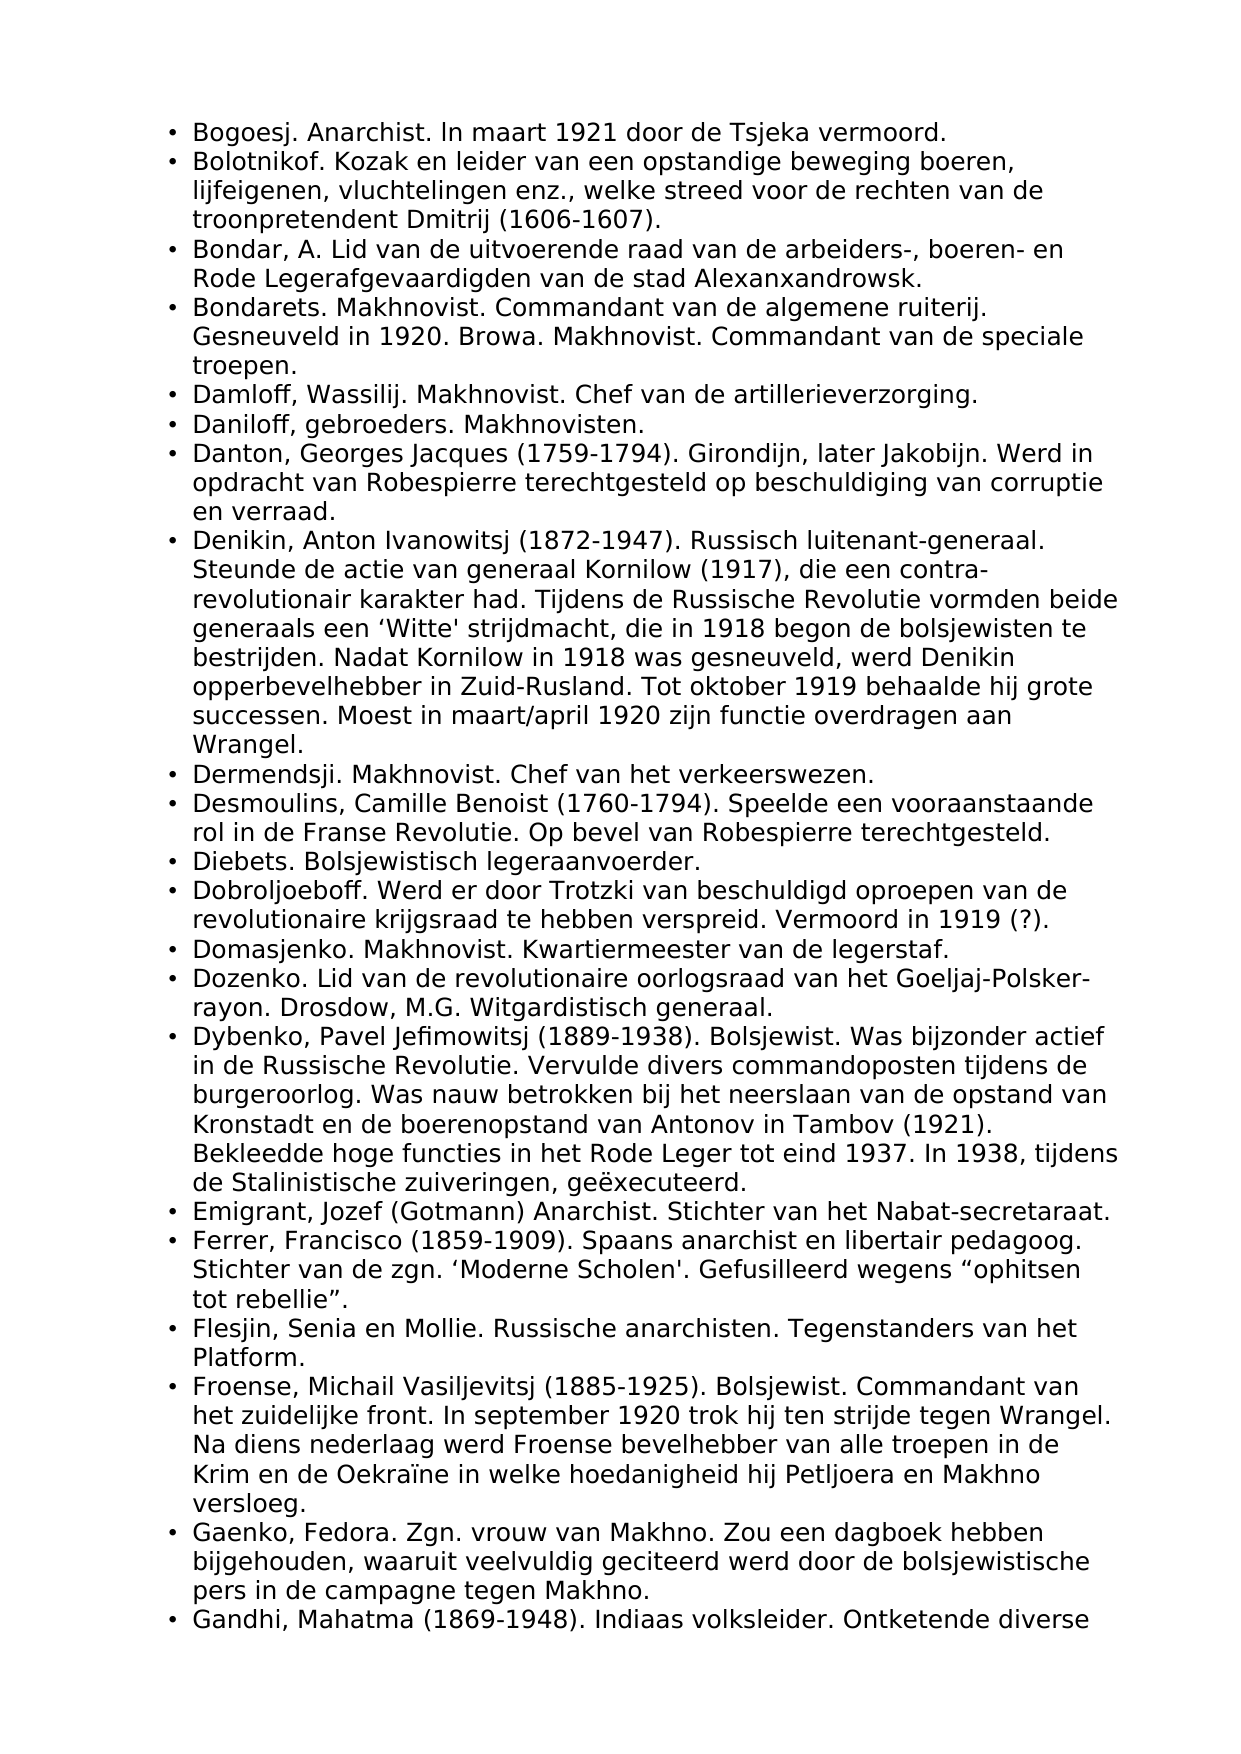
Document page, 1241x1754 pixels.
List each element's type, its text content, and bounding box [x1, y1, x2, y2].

list Denikin, Anton Ivanowitsj (1872-1947). Russisch luitenant-generaal. Steunde de actie van generaal Kornilow (1917), die een contra-revolutionair karakter had. Tijdens de Russische Revolutie vormden beide generaals een ‘Witte' strijdmacht, die in 1918 begon de bolsjewisten te bestrijden. Nadat Kornilow in 1918 was gesneuveld, werd Denikin opperbevelhebber in Zuid-Rusland. Tot oktober 1919 behaalde hij grote successen. Moest in maart/april 1920 zijn functie overdragen aan Wrangel. [177, 526, 1122, 760]
list Diebets. Bolsjewistisch legeraanvoerder. [177, 847, 1122, 876]
list Domasjenko. Makhnovist. Kwartiermeester van de legerstaf. [177, 935, 1122, 964]
list Dozenko. Lid van de revolutionaire oorlogsraad van het Goeljaj-Polsker-rayon. Drosdow, M.G. Witgardistisch generaal. [177, 964, 1122, 1022]
list Danton, Georges Jacques (1759-1794). Girondijn, later Jakobijn. Werd in opdracht van Robespierre terechtgesteld op beschuldiging van corruptie en verraad. [177, 439, 1122, 526]
list Dybenko, Pavel Jefimowitsj (1889-1938). Bolsjewist. Was bijzonder actief in de Russische Revolutie. Vervulde divers commandoposten tijdens de burgeroorlog. Was nauw betrokken bij het neerslaan van de opstand van Kronstadt en de boerenopstand van Antonov in Tambov (1921). Bekleedde hoge functies in het Rode Leger tot eind 1937. In 1938, tijdens de Stalinistische zuiveringen, geëxecuteerd. [177, 1022, 1122, 1197]
list Froense, Michail Vasiljevitsj (1885-1925). Bolsjewist. Commandant van het zuidelijke front. In september 1920 trok hij ten strijde tegen Wrangel. Na diens nederlaag werd Froense bevelhebber van alle troepen in de Krim en de Oekraïne in welke hoedanigheid hij Petljoera en Makhno versloeg. [177, 1372, 1122, 1518]
list Bolotnikof. Kozak en leider van een opstandige beweging boeren, lijfeigenen, vluchtelingen enz., welke streed voor de rechten van de troonpretendent Dmitrij (1606-1607). [177, 147, 1122, 235]
list Bondarets. Makhnovist. Commandant van de algemene ruiterij. Gesneuveld in 1920. Browa. Makhnovist. Commandant van de speciale troepen. [177, 293, 1122, 381]
list Bondar, A. Lid van de uitvoerende raad van de arbeiders-, boeren- en Rode Legerafgevaardigden van de stad Alexanxandrowsk. [177, 235, 1122, 293]
list Desmoulins, Camille Benoist (1760-1794). Speelde een vooraanstaande rol in de Franse Revolutie. Op bevel van Robespierre terechtgesteld. [177, 789, 1122, 847]
list Dobroljoeboff. Werd er door Trotzki van beschuldigd oproepen van de revolutionaire krijgsraad te hebben verspreid. Vermoord in 1919 (?). [177, 876, 1122, 935]
list Damloff, Wassilij. Makhnovist. Chef van de artillerieverzorging. [177, 381, 1122, 410]
list Bogoesj. Anarchist. ln maart 1921 door de Tsjeka vermoord. [177, 118, 1122, 147]
list Gandhi, Mahatma (1869-1948). Indiaas volksleider. Ontketende diverse [177, 1606, 1122, 1635]
list Daniloff, gebroeders. Makhnovisten. [177, 410, 1122, 439]
list Emigrant, Jozef (Gotmann) Anarchist. Stichter van het Nabat-secretaraat. [177, 1197, 1122, 1226]
list Gaenko, Fedora. Zgn. vrouw van Makhno. Zou een dagboek hebben bijgehouden, waaruit veelvuldig geciteerd werd door de bolsjewistische pers in de campagne tegen Makhno. [177, 1518, 1122, 1606]
list Dermendsji. Makhnovist. Chef van het verkeerswezen. [177, 760, 1122, 789]
list Ferrer, Francisco (1859-1909). Spaans anarchist en libertair pedagoog. Stichter van de zgn. ‘Moderne Scholen'. Gefusilleerd wegens “ophitsen tot rebellie”. [177, 1226, 1122, 1314]
list Flesjin, Senia en Mollie. Russische anarchisten. Tegenstanders van het Platform. [177, 1314, 1122, 1372]
